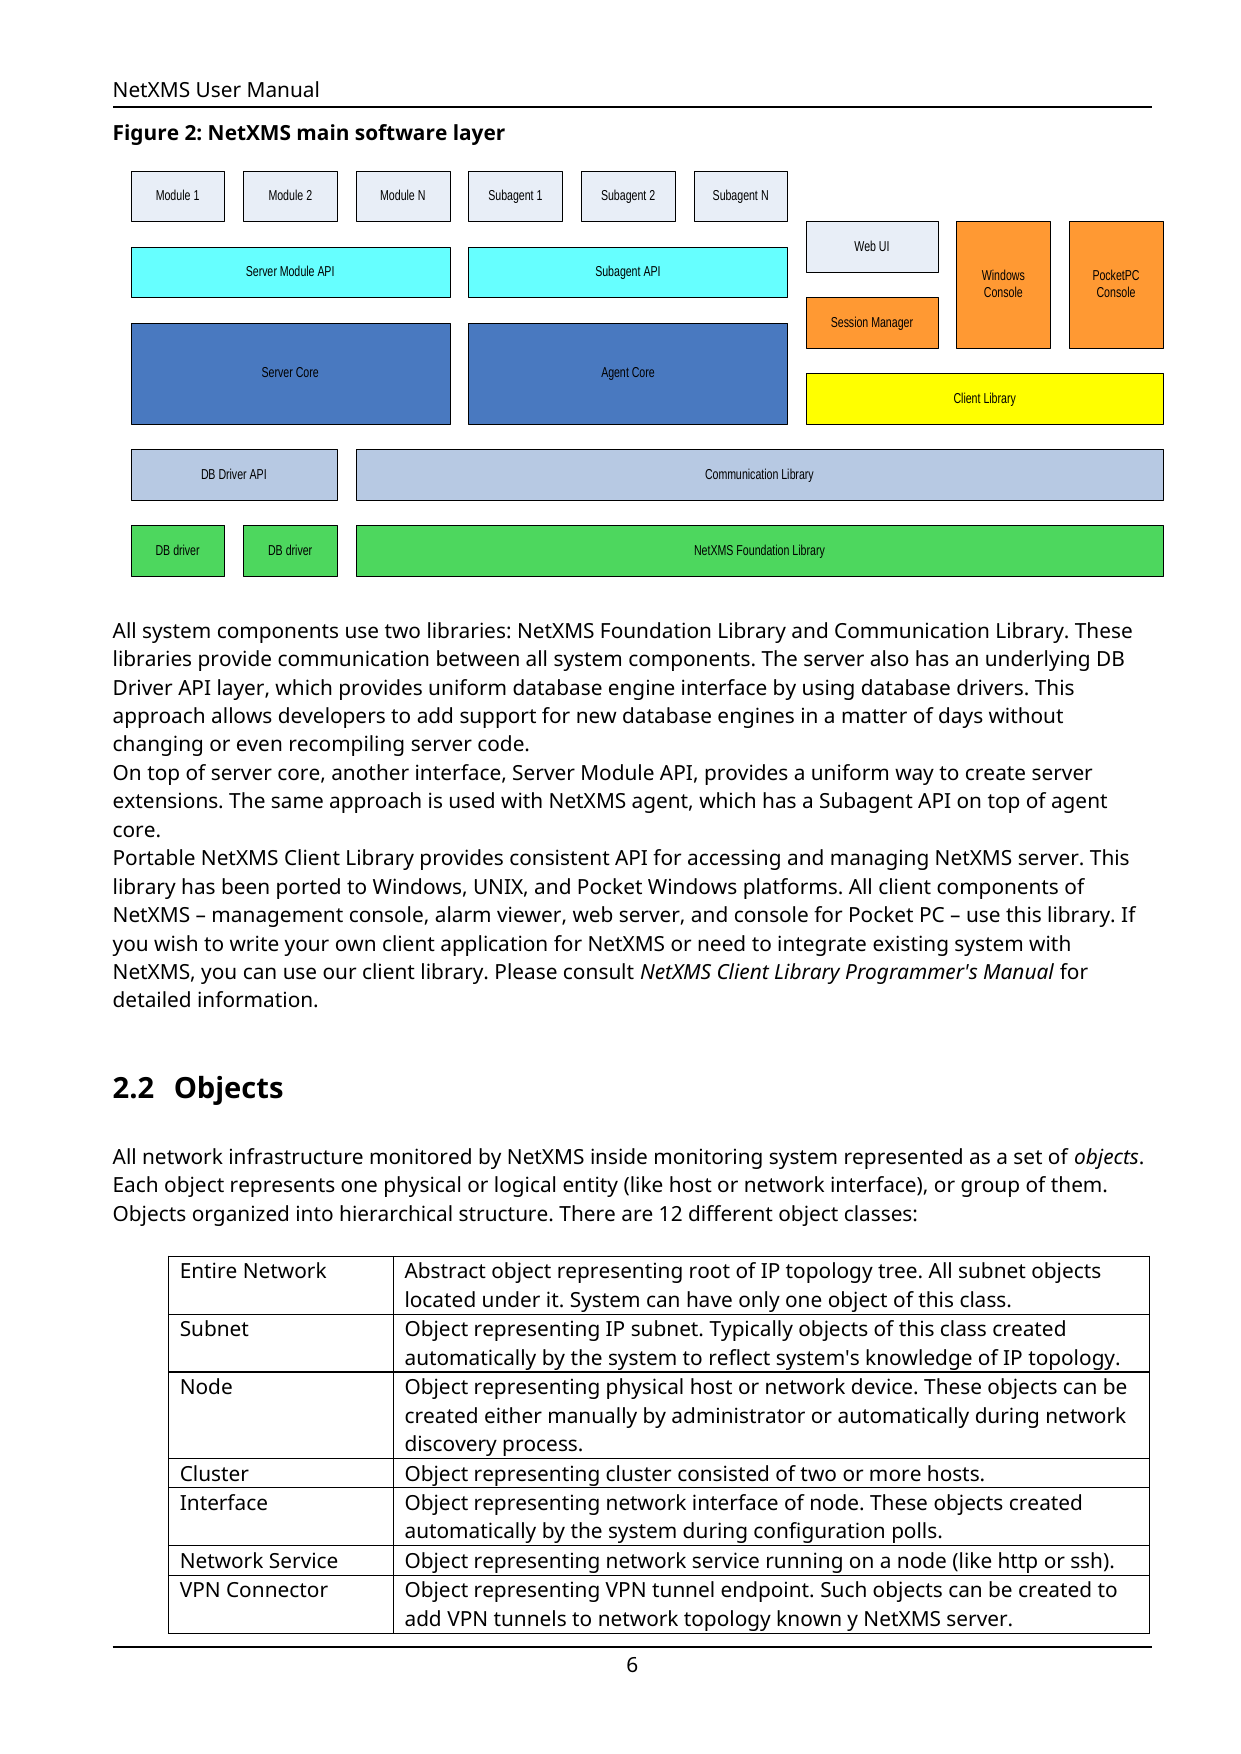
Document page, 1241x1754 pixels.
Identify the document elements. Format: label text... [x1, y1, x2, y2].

subtitle Objects [112, 1067, 1152, 1107]
table_cell VPN Connector [169, 1576, 393, 1632]
text All network infrastructure monitored by NetXMS inside monitoring system represented as a set of objects. Each object represents one physical or logical entity (like host or network interface), or group of them. Objects organized into hierarchical structure. There are 12 different object classes: [112, 1142, 1152, 1227]
table_cell Subnet [169, 1315, 393, 1371]
table_cell Object representing VPN tunnel endpoint. Such objects can be created to add VPN tunnels to network topology known y NetXMS server. [394, 1576, 1149, 1632]
table_cell Node [169, 1373, 393, 1458]
table_cell Object representing network interface of node. These objects created automatically by the system during configuration polls. [394, 1488, 1149, 1545]
table_header Entire Network [169, 1257, 393, 1313]
text All system components use two libraries: NetXMS Foundation Library and Communication Library. These libraries provide communication between all system components. The server also has an underlying DB Driver API layer, which provides uniform database engine interface by using database drivers. This approach allows developers to add support for new database engines in a matter of days without changing or even recompiling server code. [112, 616, 1152, 758]
table_header Abstract object representing root of IP topology tree. All subnet objects located under it. System can have only one object of this class. [394, 1257, 1149, 1313]
table_cell Object representing cluster consisted of two or more hosts. [394, 1459, 1149, 1487]
table_cell Object representing network service running on a node (like http or ssh). [394, 1546, 1149, 1574]
table_cell Object representing IP subnet. Typically objects of this class created automatically by the system to reflect system's knowledge of IP topology. [394, 1315, 1149, 1371]
table_cell Object representing physical host or network device. These objects can be created either manually by administrator or automatically during network discovery process. [394, 1373, 1149, 1458]
text Figure 2: NetXMS main software layer [112, 118, 1152, 147]
text On top of server core, another interface, Server Module API, provides a uniform way to create server extensions. The same approach is used with NetXMS agent, which has a Subagent API on top of agent core. [112, 758, 1152, 843]
table_cell Interface [169, 1488, 393, 1545]
table_cell Network Service [169, 1546, 393, 1574]
table_cell Cluster [169, 1459, 393, 1487]
text Portable NetXMS Client Library provides consistent API for accessing and managing NetXMS server. This library has been ported to Windows, UNIX, and Pocket Windows platforms. All client components of NetXMS – management console, alarm viewer, web server, and console for Pocket PC – use this library. If you wish to write your own client application for NetXMS or need to integrate existing system with NetXMS, you can use our client library. Please consult NetXMS Client Library Programmer's Manual for detailed information. [112, 843, 1152, 1014]
